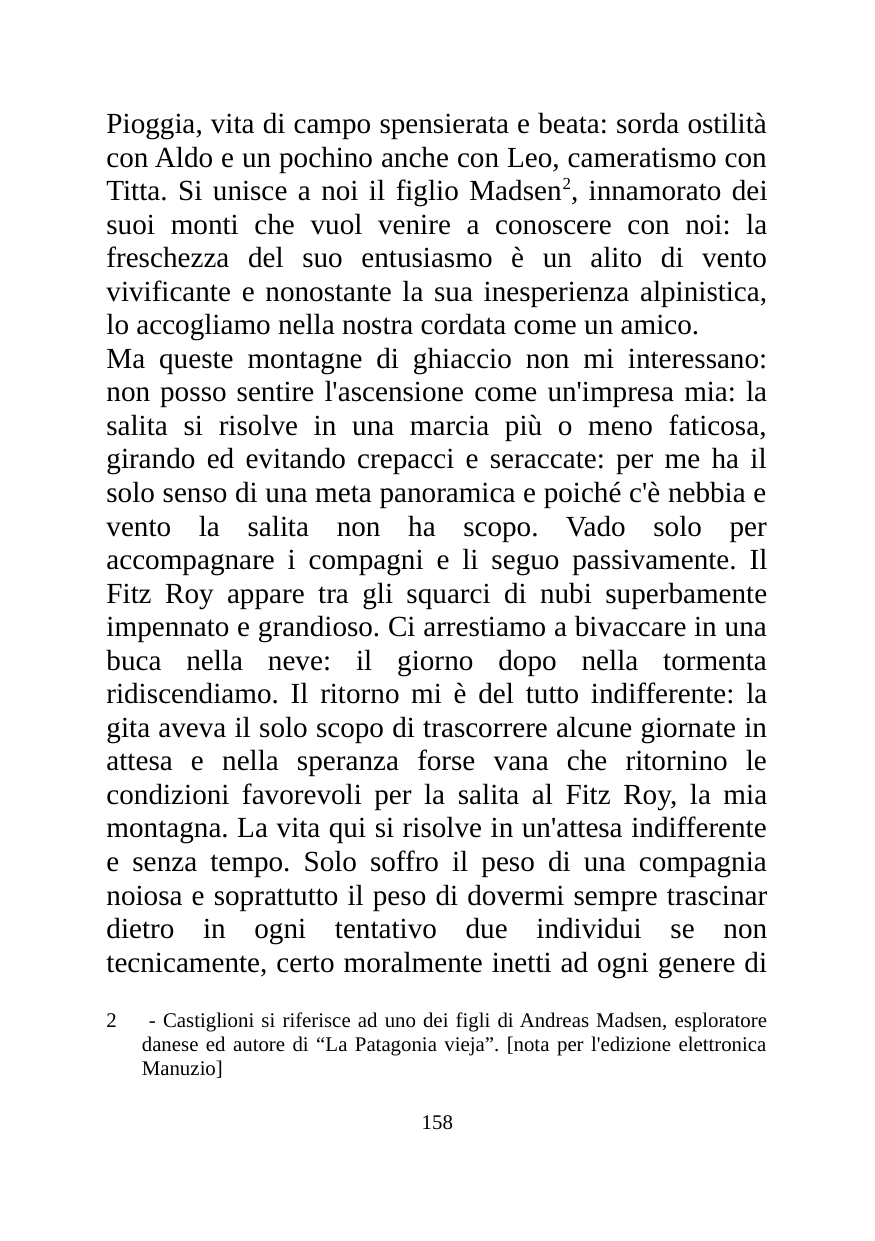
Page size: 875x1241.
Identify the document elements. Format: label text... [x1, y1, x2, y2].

text Ma queste montagne di ghiaccio non mi interessano: non posso sentire l'ascensione come un'impresa mia: la salita si risolve in una marcia più o meno faticosa, girando ed evitando crepacci e seraccate: per me ha il solo senso di una meta panoramica e poiché c'è nebbia e vento la salita non ha scopo. Vado solo per accompagnare i compagni e li seguo passivamente. Il Fitz Roy appare tra gli squarci di nubi superbamente impennato e grandioso. Ci arrestiamo a bivaccare in una buca nella neve: il giorno dopo nella tormenta ridiscendiamo. Il ritorno mi è del tutto indifferente: la gita aveva il solo scopo di trascorrere alcune giornate in attesa e nella speranza forse vana che ritornino le condizioni favorevoli per la salita al Fitz Roy, la mia montagna. La vita qui si risolve in un'attesa indifferente e senza tempo. Solo soffro il peso di una compagnia noiosa e soprattutto il peso di dovermi sempre trascinar dietro in ogni tentativo due individui se non tecnicamente, certo moralmente inetti ad ogni genere di [106, 341, 768, 978]
text - Castiglioni si riferisce ad uno dei figli di Andreas Madsen, esploratore danese ed autore di “La Patagonia vieja”. [nota per l'edizione elettronica Manuzio] [106, 1008, 768, 1080]
text Pioggia, vita di campo spensierata e beata: sorda ostilità con Aldo e un pochino anche con Leo, cameratismo con Titta. Si unisce a noi il figlio Madsen, innamorato dei suoi monti che vuol venire a conoscere con noi: la freschezza del suo entusiasmo è un alito di vento vivificante e nonostante la sua inesperienza alpinistica, lo accogliamo nella nostra cordata come un amico. [106, 106, 768, 341]
